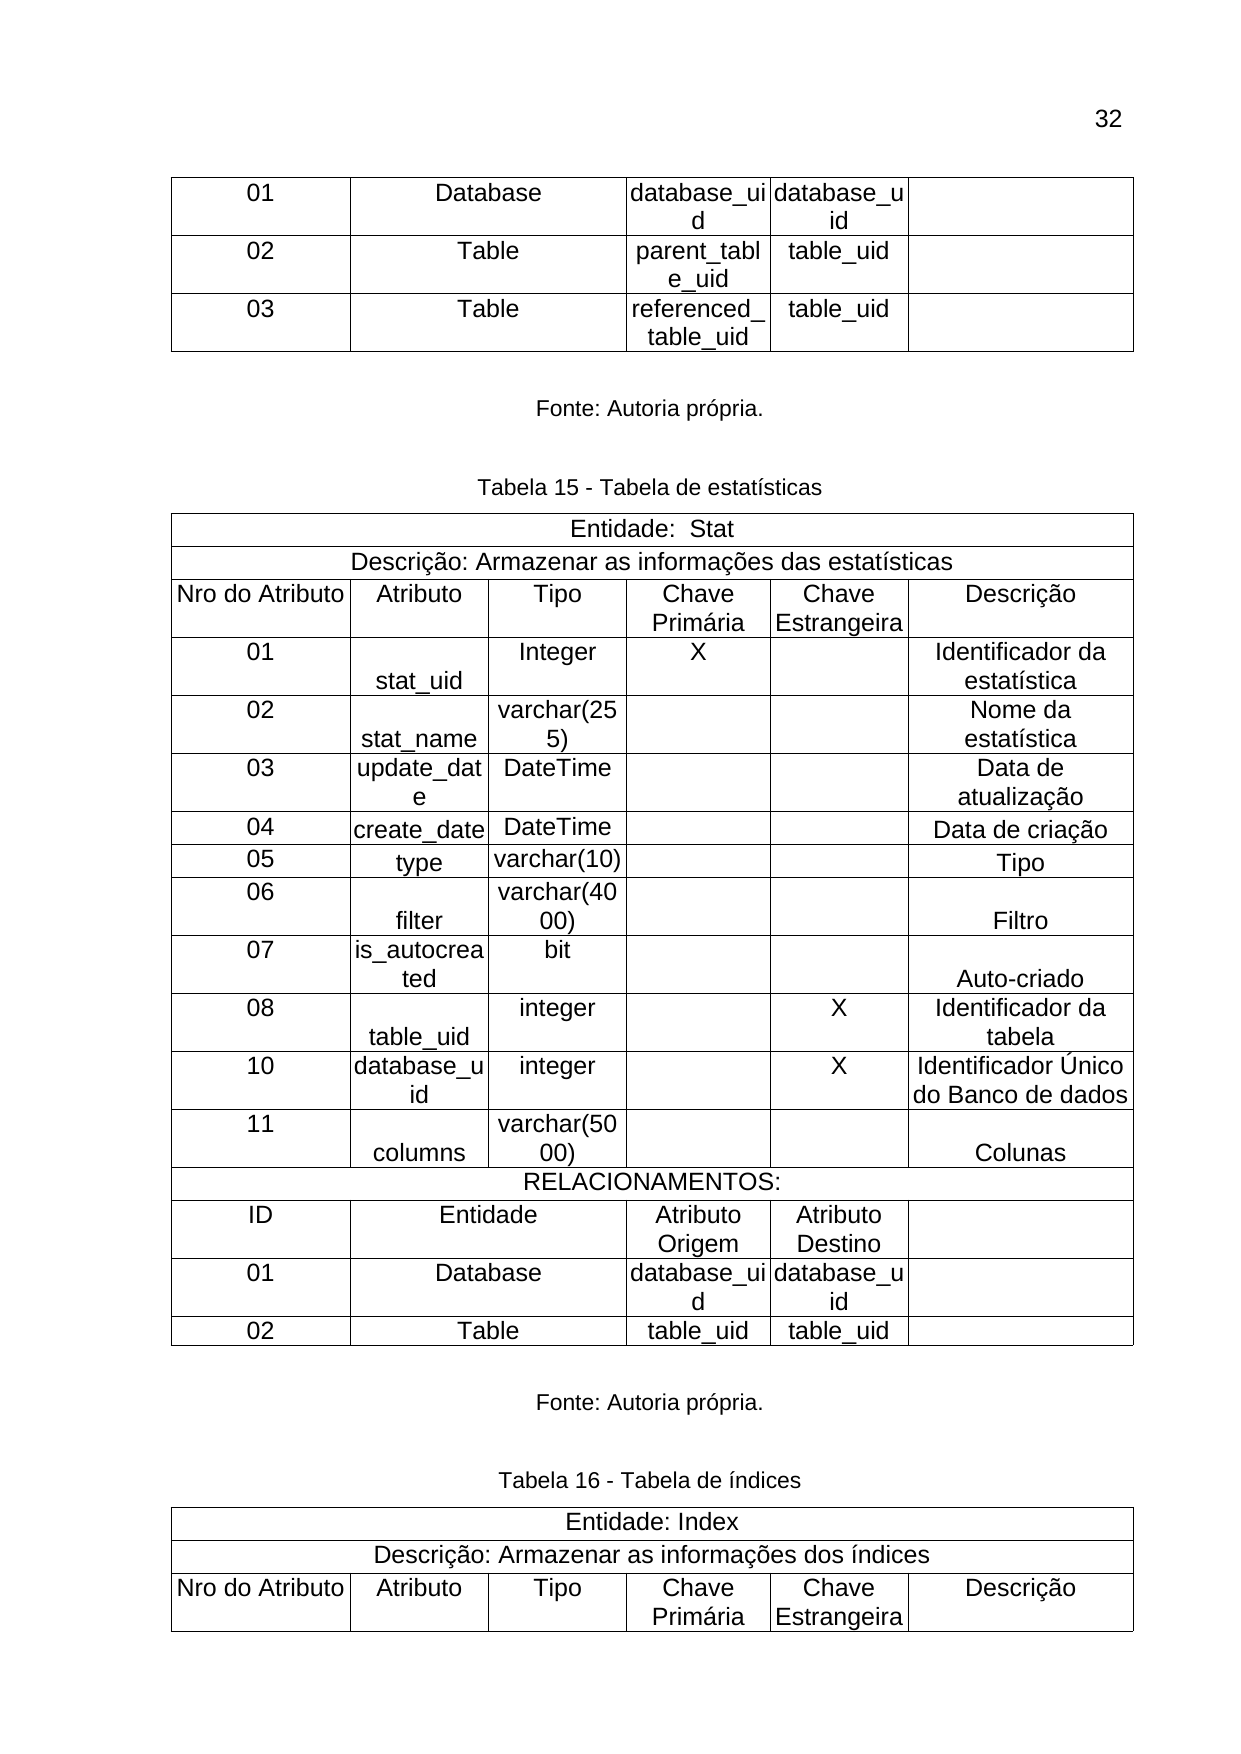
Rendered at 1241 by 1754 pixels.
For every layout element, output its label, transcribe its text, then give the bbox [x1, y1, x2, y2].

table_cell Data de atualização [909, 754, 1133, 811]
table_cell referenced_table_uid [627, 294, 770, 351]
table_cell 11 [172, 1110, 350, 1167]
table_cell [771, 1110, 908, 1167]
table_cell Atributo Origem [627, 1201, 770, 1257]
table_cell Table [351, 294, 626, 351]
table_cell table_uid [351, 994, 488, 1051]
table_cell Tipo [909, 845, 1133, 877]
table_cell Database [351, 178, 626, 235]
table_cell 02 [172, 696, 350, 753]
table_cell Integer [489, 638, 626, 695]
table_cell [909, 236, 1133, 293]
table_cell X [771, 994, 908, 1051]
table_cell X [627, 638, 770, 695]
table_cell Identificador da estatística [909, 638, 1133, 695]
table_cell varchar(4000) [489, 878, 626, 934]
table_cell [771, 845, 908, 877]
table_cell [909, 1259, 1133, 1316]
table_cell 01 [172, 638, 350, 695]
table_cell stat_uid [351, 638, 488, 695]
table_cell 04 [172, 812, 350, 844]
table_cell Chave Primária [627, 580, 770, 637]
table_cell Descrição: Armazenar as informações das estatísticas [172, 547, 1133, 579]
table_cell parent_table_uid [627, 236, 770, 293]
table_cell 02 [172, 1317, 350, 1345]
table_cell varchar(5000) [489, 1110, 626, 1167]
table_cell [771, 638, 908, 695]
table_cell database_uid [771, 1259, 908, 1316]
table_cell [909, 1317, 1133, 1345]
table_cell filter [351, 878, 488, 934]
table_cell integer [489, 994, 626, 1051]
table_cell integer [489, 1052, 626, 1109]
table_cell [627, 936, 770, 993]
table_cell Database [351, 1259, 626, 1316]
table_cell 06 [172, 878, 350, 934]
table_cell RELACIONAMENTOS: [172, 1168, 1133, 1199]
table_cell database_uid [771, 178, 908, 235]
table_cell bit [489, 936, 626, 993]
table_cell Tipo [489, 1574, 626, 1631]
table_cell 03 [172, 294, 350, 351]
table_cell [771, 696, 908, 753]
table_cell database_uid [627, 1259, 770, 1316]
table_cell Nome da estatística [909, 696, 1133, 753]
table_cell Descrição [909, 580, 1133, 637]
table_cell columns [351, 1110, 488, 1167]
table_cell DateTime [489, 754, 626, 811]
table_cell [771, 812, 908, 844]
table_cell [627, 994, 770, 1051]
table_cell [909, 178, 1133, 235]
table_cell table_uid [771, 294, 908, 351]
table_cell Identificador Único do Banco de dados [909, 1052, 1133, 1109]
table_cell ID [172, 1201, 350, 1257]
table_cell Table [351, 236, 626, 293]
text Tabela 15 - Tabela de estatísticas [177, 474, 1122, 500]
table_cell Table [351, 1317, 626, 1345]
table_cell [627, 878, 770, 934]
table_cell DateTime [489, 812, 626, 844]
table_cell varchar(10) [489, 845, 626, 877]
table_cell Data de criação [909, 812, 1133, 844]
table_cell X [771, 1052, 908, 1109]
table_cell [771, 878, 908, 934]
table_cell 03 [172, 754, 350, 811]
table_cell Chave Primária [627, 1574, 770, 1631]
table_cell update_date [351, 754, 488, 811]
table_cell Chave Estrangeira [771, 1574, 908, 1631]
table_cell 01 [172, 1259, 350, 1316]
table_cell Nro do Atributo [172, 580, 350, 637]
table_cell Identificador da tabela [909, 994, 1133, 1051]
table_cell [627, 754, 770, 811]
text Fonte: Autoria própria. [177, 1388, 1122, 1415]
table_cell Filtro [909, 878, 1133, 934]
table_header Entidade: Index [172, 1508, 1133, 1540]
table_cell Tipo [489, 580, 626, 637]
table_cell table_uid [771, 1317, 908, 1345]
table_cell type [351, 845, 488, 877]
text Tabela 16 - Tabela de índices [177, 1467, 1122, 1494]
table_cell 02 [172, 236, 350, 293]
table_cell is_autocreated [351, 936, 488, 993]
table_cell varchar(255) [489, 696, 626, 753]
table_header Entidade: Stat [172, 514, 1133, 546]
table_cell Auto-criado [909, 936, 1133, 993]
table_cell create_date [351, 812, 488, 844]
table_cell table_uid [771, 236, 908, 293]
table_cell [909, 1201, 1133, 1257]
table_cell Descrição: Armazenar as informações dos índices [172, 1541, 1133, 1572]
text Fonte: Autoria própria. [177, 395, 1122, 421]
table_cell 05 [172, 845, 350, 877]
table_cell [627, 1052, 770, 1109]
table_cell Entidade [351, 1201, 626, 1257]
table_cell [627, 696, 770, 753]
table_cell [909, 294, 1133, 351]
table_cell table_uid [627, 1317, 770, 1345]
table_cell [771, 754, 908, 811]
table_cell 08 [172, 994, 350, 1051]
table_cell 10 [172, 1052, 350, 1109]
table_cell [627, 1110, 770, 1167]
table_cell Chave Estrangeira [771, 580, 908, 637]
table_cell Atributo Destino [771, 1201, 908, 1257]
table_cell 01 [172, 178, 350, 235]
table_cell database_uid [351, 1052, 488, 1109]
table_cell [627, 845, 770, 877]
table_cell Descrição [909, 1574, 1133, 1631]
table_cell [771, 936, 908, 993]
table_cell Atributo [351, 1574, 488, 1631]
table_cell database_uid [627, 178, 770, 235]
table_cell stat_name [351, 696, 488, 753]
table_cell Atributo [351, 580, 488, 637]
table_cell Nro do Atributo [172, 1574, 350, 1631]
table_cell 07 [172, 936, 350, 993]
table_cell Colunas [909, 1110, 1133, 1167]
table_cell [627, 812, 770, 844]
